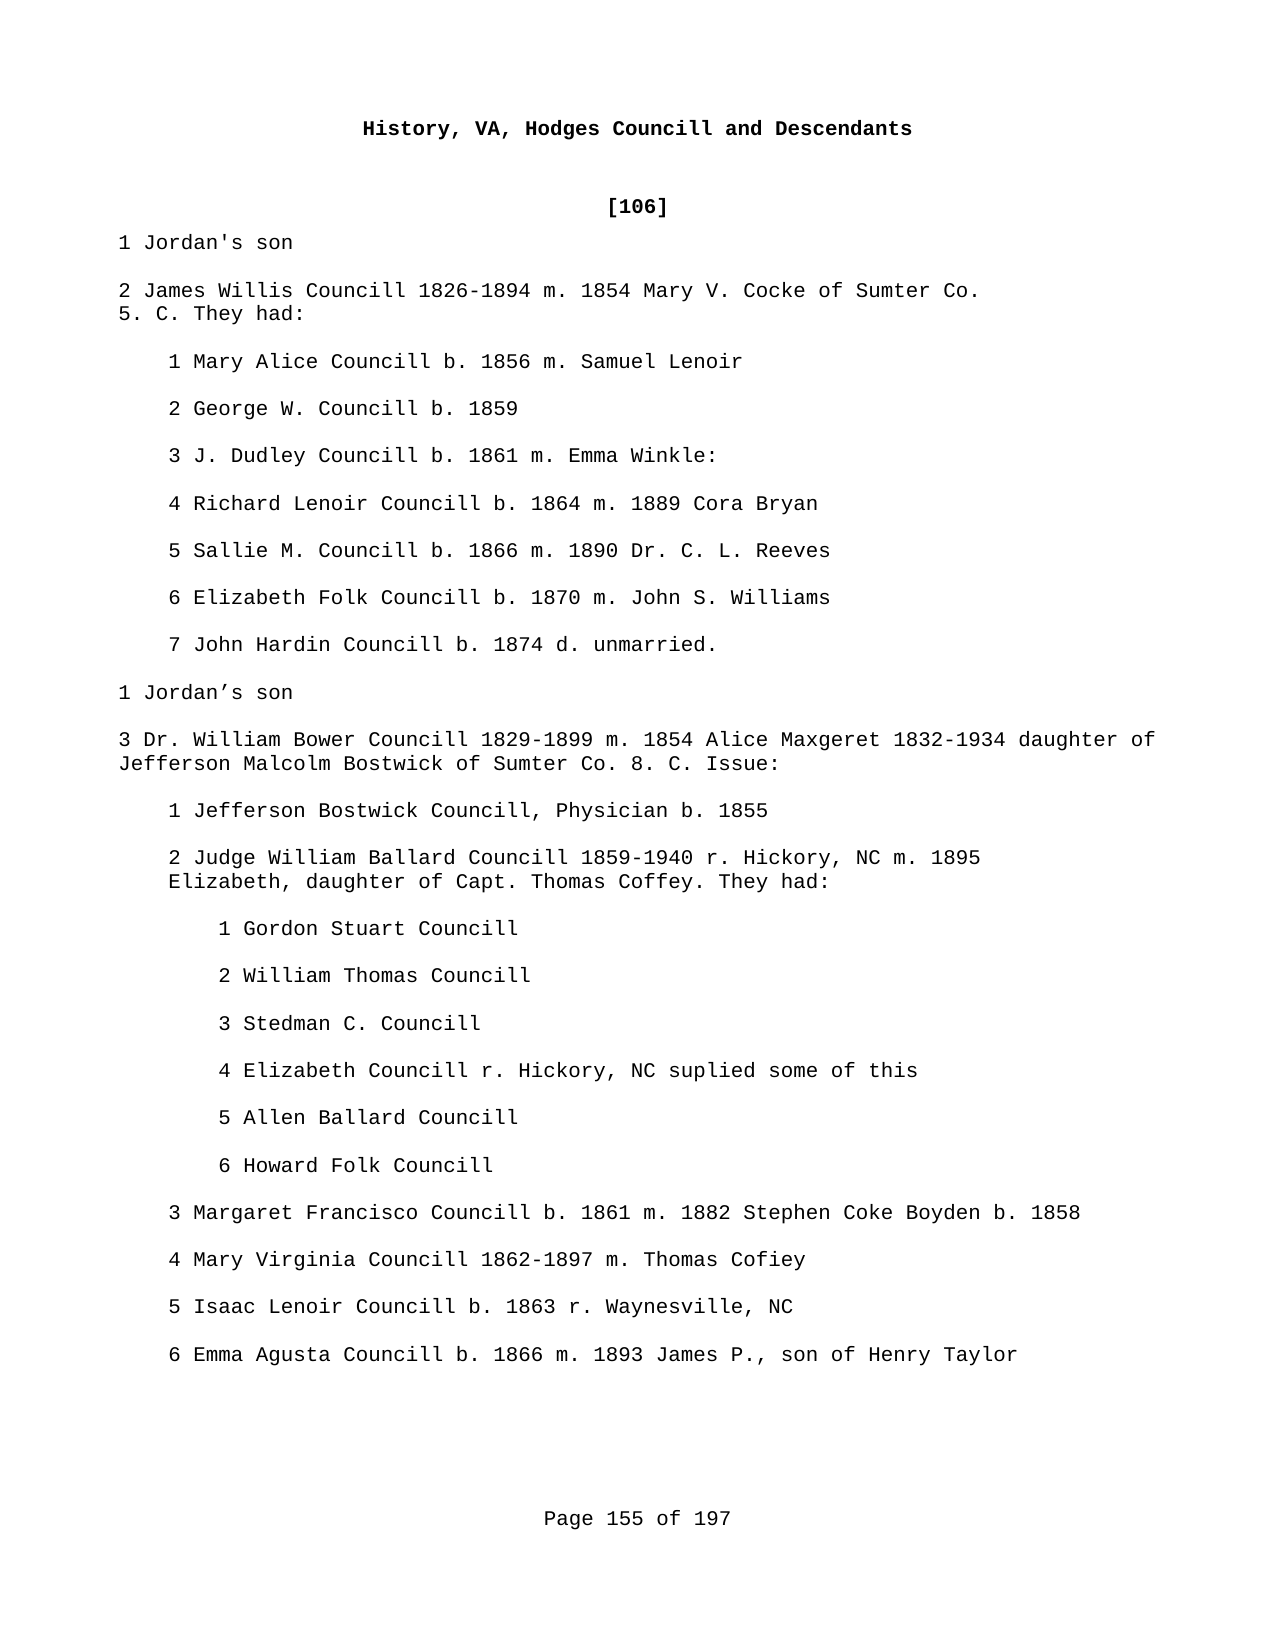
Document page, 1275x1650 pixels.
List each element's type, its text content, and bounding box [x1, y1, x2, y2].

text 2 George W. Councill b. 1859 [118, 398, 1157, 422]
text 3 Stedman C. Councill [118, 1013, 1157, 1036]
text 3 Margaret Francisco Councill b. 1861 m. 1882 Stephen Coke Boyden b. 1858 [118, 1202, 1157, 1226]
text 2 William Thomas Councill [118, 965, 1157, 989]
text 5. C. They had: [118, 303, 1157, 327]
text 6 Howard Folk Councill [118, 1154, 1157, 1178]
subtitle [106] [118, 196, 1157, 220]
text Elizabeth, daughter of Capt. Thomas Coffey. They had: [118, 871, 1157, 894]
text 7 John Hardin Councill b. 1874 d. unmarried. [118, 634, 1157, 658]
text 6 Emma Agusta Councill b. 1866 m. 1893 James P., son of Henry Taylor [118, 1344, 1157, 1367]
text 4 Mary Virginia Councill 1862-1897 m. Thomas Cofiey [118, 1249, 1157, 1273]
text 4 Richard Lenoir Councill b. 1864 m. 1889 Cora Bryan [118, 492, 1157, 516]
text 1 Jefferson Bostwick Councill, Physician b. 1855 [118, 800, 1157, 823]
text 1 Gordon Stuart Councill [118, 918, 1157, 942]
text 1 Jordan’s son [118, 682, 1157, 705]
text 5 Isaac Lenoir Councill b. 1863 r. Waynesville, NC [118, 1296, 1157, 1320]
text 5 Sallie M. Councill b. 1866 m. 1890 Dr. C. L. Reeves [118, 540, 1157, 563]
text 4 Elizabeth Councill r. Hickory, NC suplied some of this [118, 1060, 1157, 1084]
text 3 Dr. William Bower Councill 1829-1899 m. 1854 Alice Maxgeret 1832-1934 daughter of Jefferson Malcolm Bostwick of Sumter Co. 8. C. Issue: [118, 729, 1157, 776]
text 1 Mary Alice Councill b. 1856 m. Samuel Lenoir [118, 351, 1157, 374]
text 1 Jordan's son [118, 232, 1157, 256]
text 2 Judge William Ballard Councill 1859-1940 r. Hickory, NC m. 1895 [118, 847, 1157, 871]
text 5 Allen Ballard Councill [118, 1107, 1157, 1131]
text 3 J. Dudley Councill b. 1861 m. Emma Winkle: [118, 445, 1157, 469]
text 2 James Willis Councill 1826-1894 m. 1854 Mary V. Cocke of Sumter Co. [118, 280, 1157, 303]
text 6 Elizabeth Folk Councill b. 1870 m. John S. Williams [118, 587, 1157, 611]
